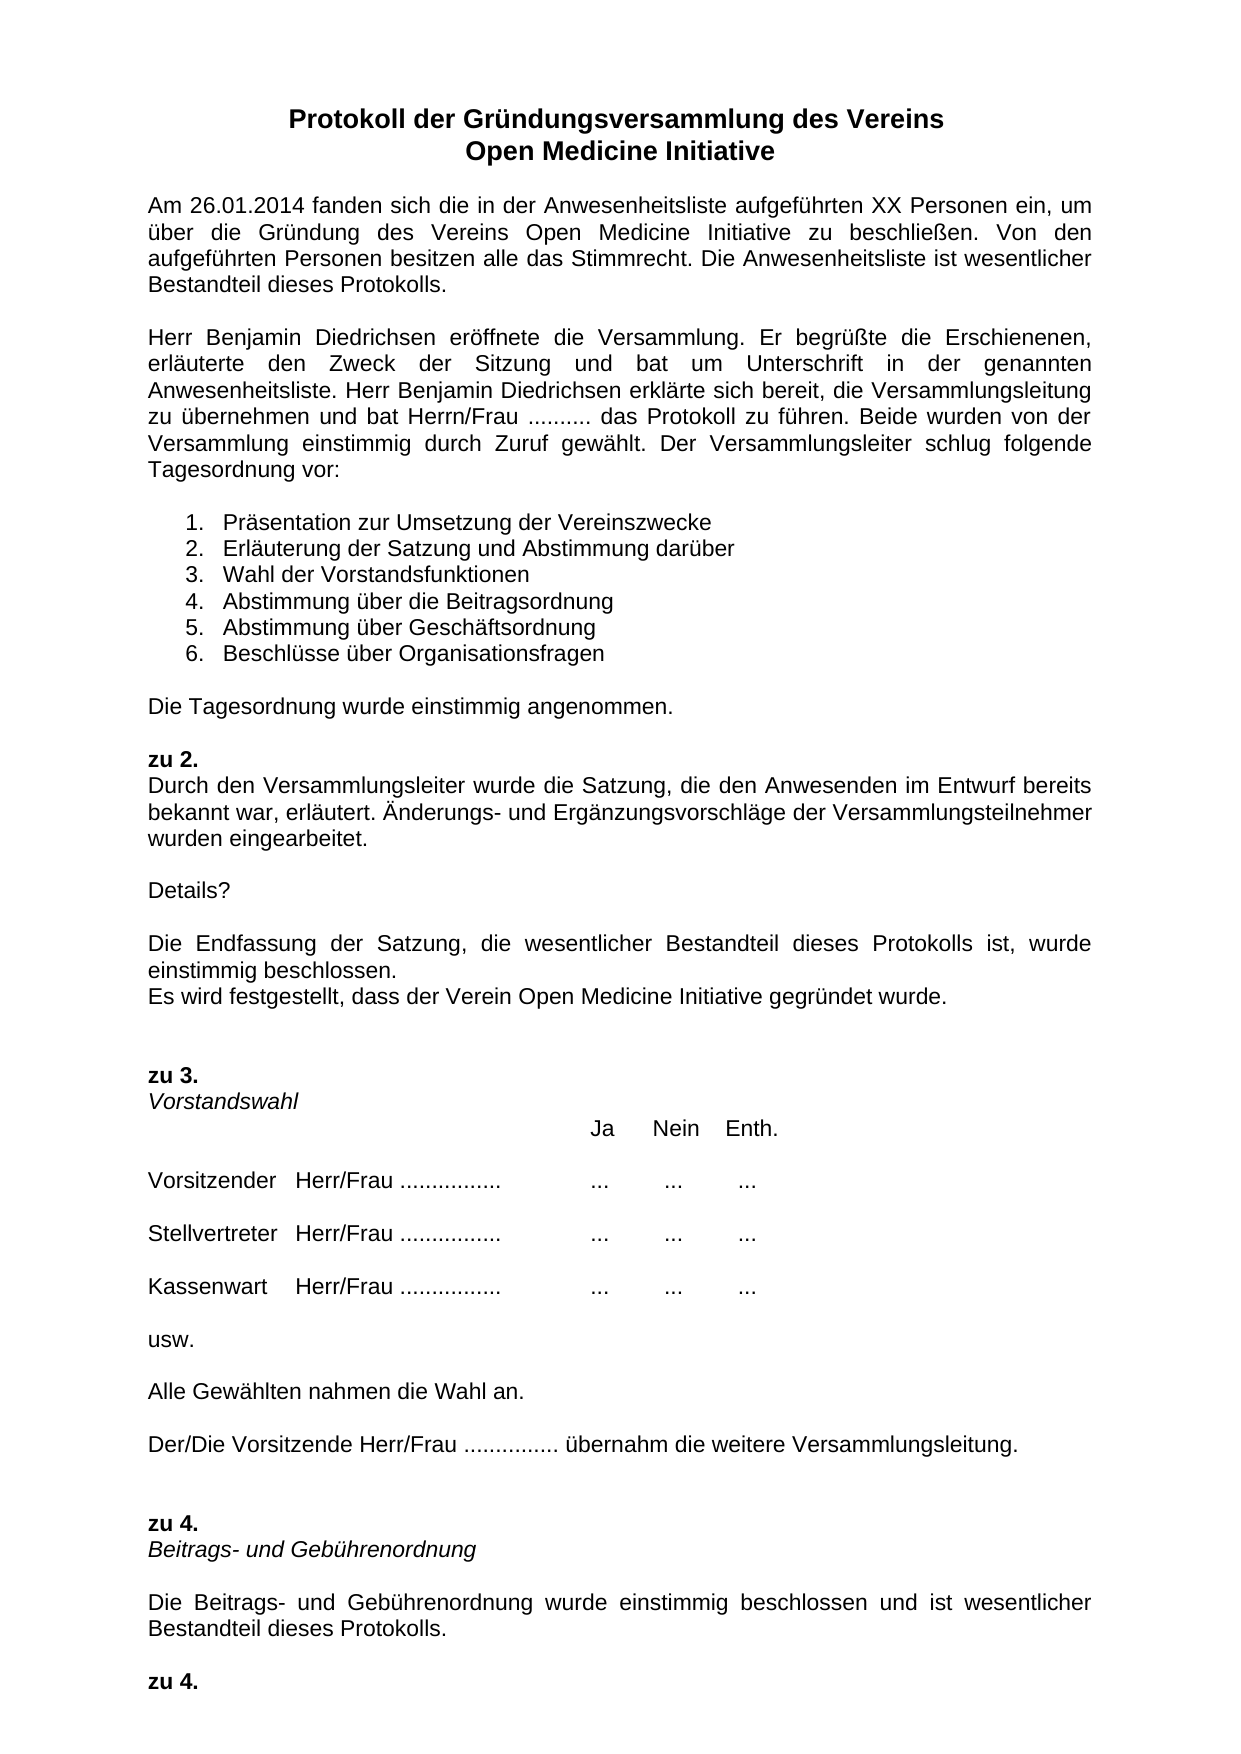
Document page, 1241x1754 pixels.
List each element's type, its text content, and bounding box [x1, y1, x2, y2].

text Der/Die Vorsitzende Herr/Frau ............... übernahm die weitere Versammlungsleitung. [148, 1431, 1092, 1457]
text Die Beitrags- und Gebührenordnung wurde einstimmig beschlossen und ist wesentlicher Bestandteil dieses Protokolls. [148, 1589, 1092, 1642]
list Präsentation zur Umsetzung der Vereinszwecke [185, 508, 1092, 535]
text zu 4. [148, 1510, 1092, 1536]
text Stellvertreter Herr/Frau ................ ... ... ... [148, 1220, 1092, 1246]
text zu 2. [148, 746, 1092, 772]
list Abstimmung über die Beitragsordnung [185, 588, 1092, 614]
text Open Medicine Initiative [148, 135, 1092, 166]
text Die Endfassung der Satzung, die wesentlicher Bestandteil dieses Protokolls ist, wurde einstimmig beschlossen. [148, 930, 1092, 983]
text Beitrags- und Gebührenordnung [148, 1536, 1092, 1563]
text Vorstandswahl [148, 1088, 1092, 1115]
text Am 26.01.2014 fanden sich die in der Anwesenheitsliste aufgeführten XX Personen ein, um über die Gründung des Vereins Open Medicine Initiative zu beschließen. Von den aufgeführten Personen besitzen alle das Stimmrecht. Die Anwesenheitsliste ist wesentlicher Bestandteil dieses Protokolls. [148, 192, 1092, 298]
text Durch den Versammlungsleiter wurde die Satzung, die den Anwesenden im Entwurf bereits bekannt war, erläutert. Änderungs- und Ergänzungsvorschläge der Versammlungsteilnehmer wurden eingearbeitet. [148, 772, 1092, 851]
text Protokoll der Gründungsversammlung des Vereins [148, 103, 1092, 135]
text Es wird festgestellt, dass der Verein Open Medicine Initiative gegründet wurde. [148, 983, 1092, 1009]
text Ja Nein Enth. [148, 1115, 1092, 1141]
list Wahl der Vorstandsfunktionen [185, 561, 1092, 588]
text Kassenwart Herr/Frau ................ ... ... ... [148, 1273, 1092, 1299]
text Alle Gewählten nahmen die Wahl an. [148, 1378, 1092, 1404]
text zu 3. [148, 1062, 1092, 1088]
list Abstimmung über Geschäftsordnung [185, 614, 1092, 640]
list Erläuterung der Satzung und Abstimmung darüber [185, 535, 1092, 561]
text Details? [148, 877, 1092, 904]
text Vorsitzender Herr/Frau ................ ... ... ... [148, 1167, 1092, 1194]
text usw. [148, 1326, 1092, 1352]
text Die Tagesordnung wurde einstimmig angenommen. [148, 693, 1092, 719]
list Beschlüsse über Organisationsfragen [185, 640, 1092, 667]
text Herr Benjamin Diedrichsen eröffnete die Versammlung. Er begrüßte die Erschienenen, erläuterte den Zweck der Sitzung und bat um Unterschrift in der genannten Anwesenheitsliste. Herr Benjamin Diedrichsen erklärte sich bereit, die Versammlungsleitung zu übernehmen und bat Herrn/Frau .......... das Protokoll zu führen. Beide wurden von der Versammlung einstimmig durch Zuruf gewählt. Der Versammlungsleiter schlug folgende Tagesordnung vor: [148, 324, 1092, 482]
text zu 4. [148, 1668, 1092, 1694]
